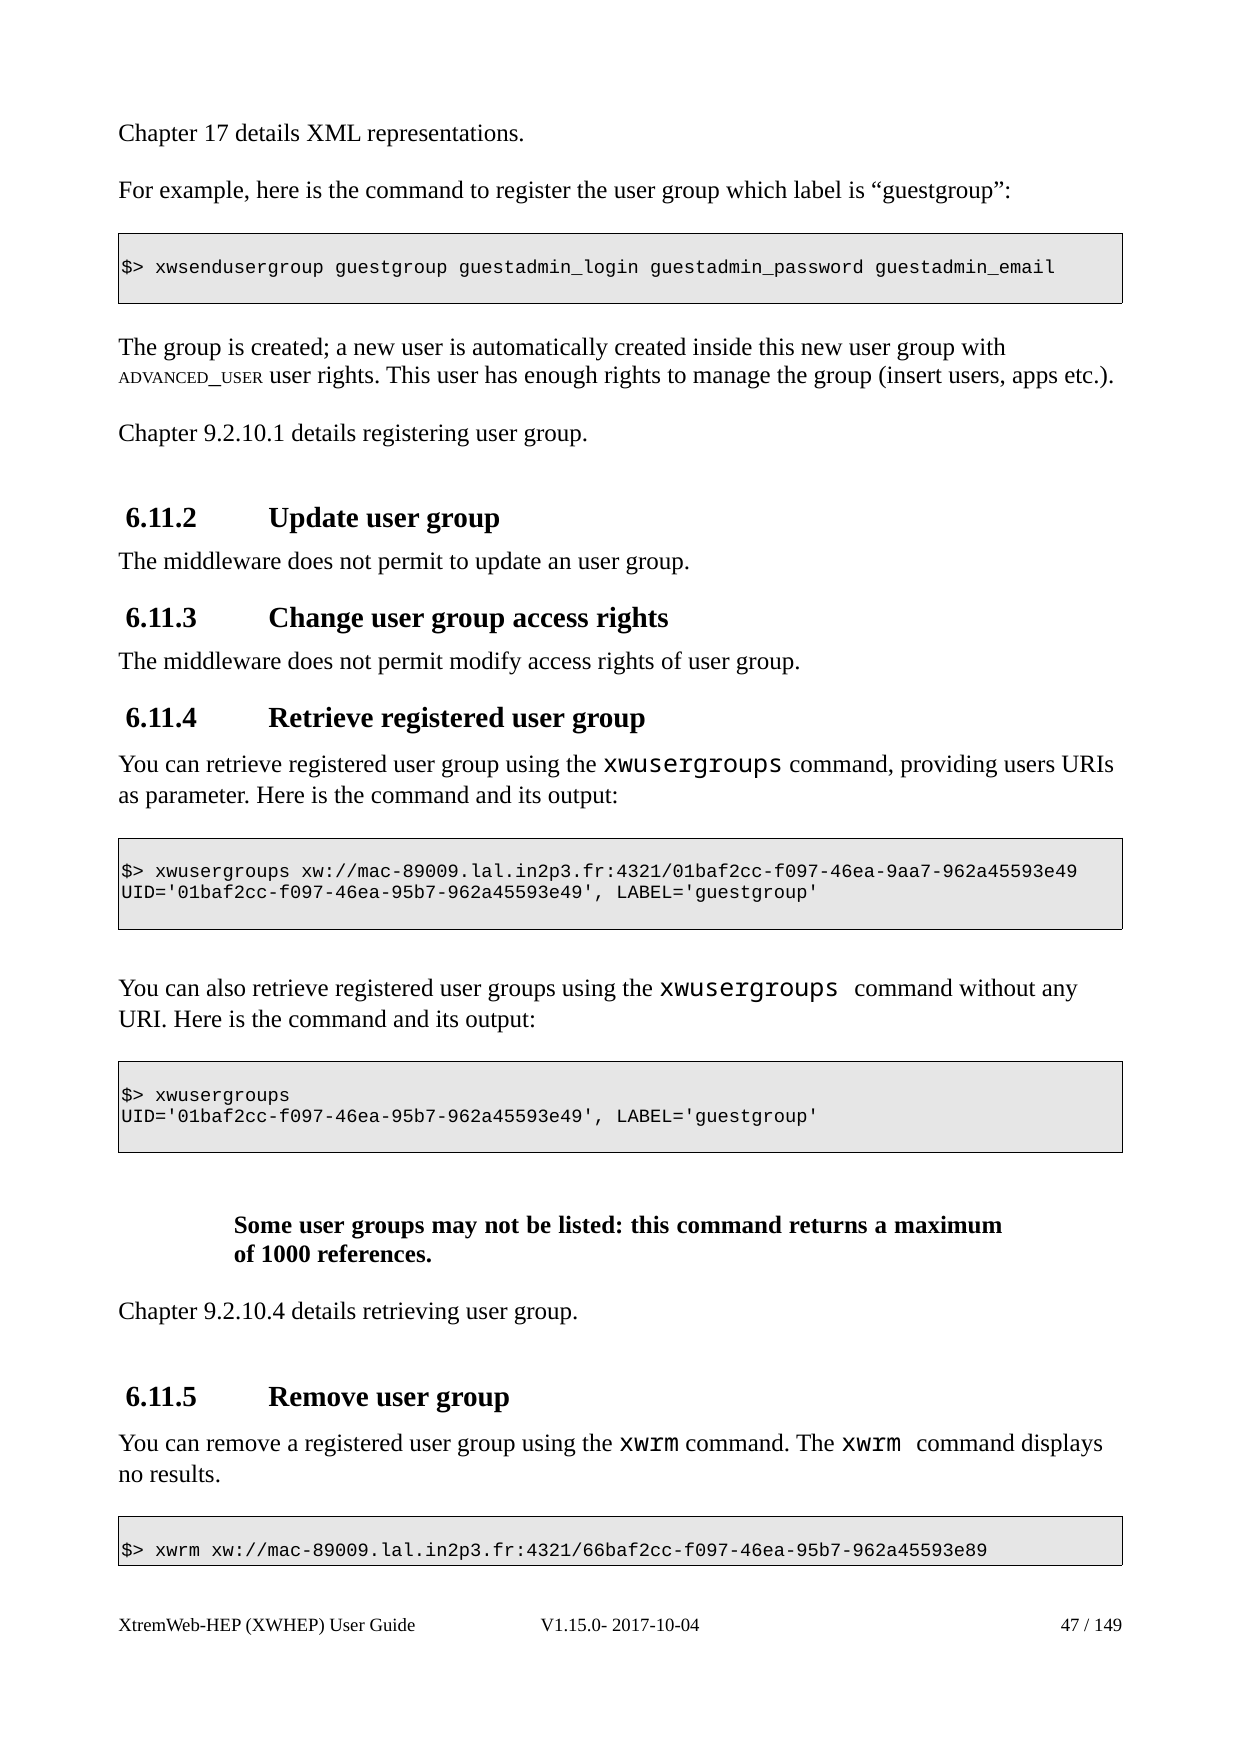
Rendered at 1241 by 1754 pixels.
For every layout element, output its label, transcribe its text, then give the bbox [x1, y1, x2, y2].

text $> xwsendusergroup guestgroup guestadmin_login guestadmin_password guestadmin_email [119, 254, 1122, 276]
text Some user groups may not be listed: this command returns a maximum of 1000 references. [233, 1210, 1004, 1267]
text The group is created; a new user is automatically created inside this new user group with advanced_user user rights. This user has enough rights to manage the group (insert users, apps etc.). [118, 332, 1122, 389]
subtitle Change user group access rights [118, 600, 1122, 634]
text Chapter 17 details XML representations. [118, 118, 1122, 147]
subtitle Retrieve registered user group [118, 700, 1122, 733]
text You can retrieve registered user group using the xwusergroups command, providing users URIs as parameter. Here is the command and its output: [118, 746, 1122, 809]
text $> xwusergroups [119, 1083, 1122, 1104]
text The middleware does not permit to update an user group. [118, 546, 1122, 575]
text You can also retrieve registered user groups using the xwusergroups command without any URI. Here is the command and its output: [118, 970, 1122, 1033]
subtitle Remove user group [118, 1379, 1122, 1412]
text Chapter 9.2.10.1 details registering user group. [118, 418, 1122, 447]
text Chapter 9.2.10.4 details retrieving user group. [118, 1296, 1122, 1325]
text $> xwrm xw://mac-89009.lal.in2p3.fr:4321/66baf2cc-f097-46ea-95b7-962a45593e89 [119, 1538, 1122, 1565]
text UID='01baf2cc-f097-46ea-95b7-962a45593e49', LABEL='guestgroup' [119, 880, 1122, 901]
text UID='01baf2cc-f097-46ea-95b7-962a45593e49', LABEL='guestgroup' [119, 1104, 1122, 1125]
text The middleware does not permit modify access rights of user group. [118, 646, 1122, 675]
text You can remove a registered user group using the xwrm command. The xwrm command displays no results. [118, 1425, 1122, 1488]
text For example, here is the command to register the user group which label is “guestgroup”: [118, 176, 1122, 204]
subtitle Update user group [118, 500, 1122, 534]
text $> xwusergroups xw://mac-89009.lal.in2p3.fr:4321/01baf2cc-f097-46ea-9aa7-962a45593e49 [119, 859, 1122, 880]
